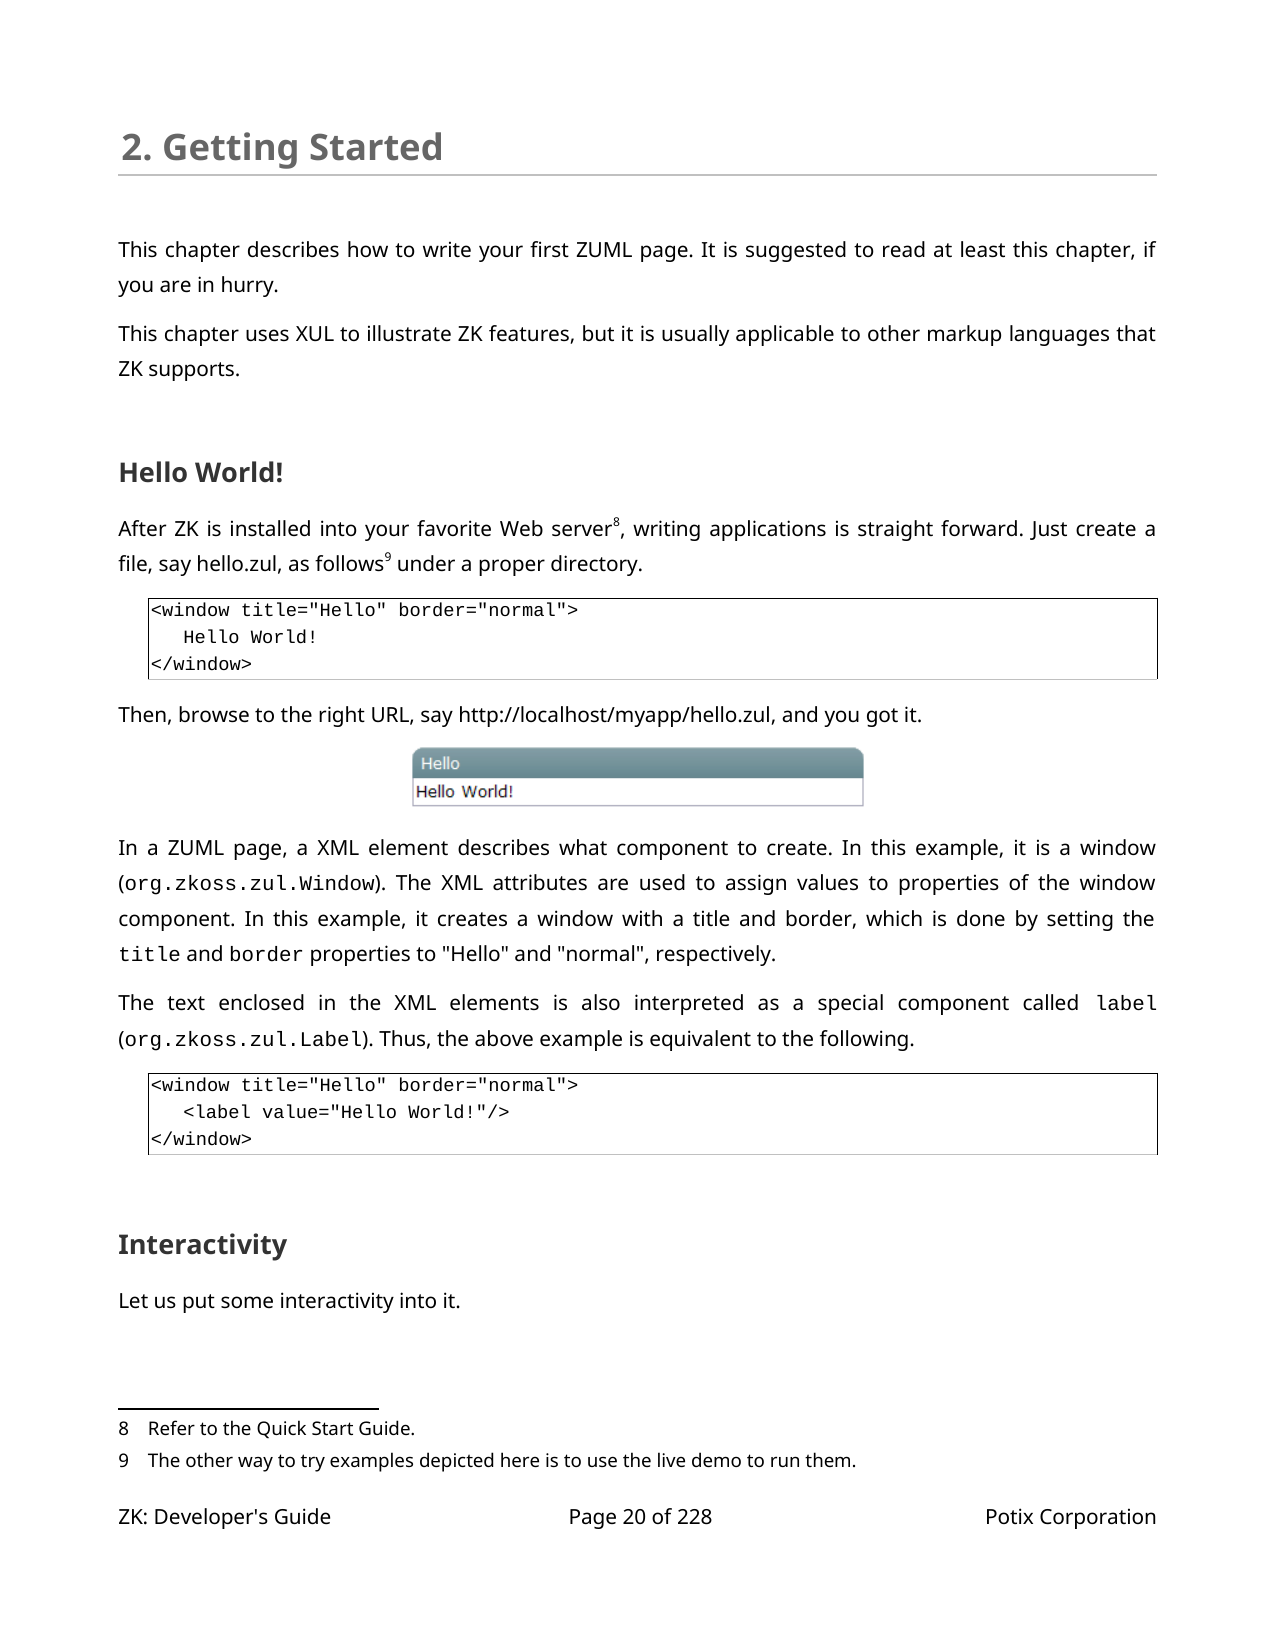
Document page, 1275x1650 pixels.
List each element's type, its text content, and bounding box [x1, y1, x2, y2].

text Let us put some interactivity into it. [118, 1286, 1157, 1314]
text <window title="Hello" border="normal"> [149, 1074, 1157, 1097]
subtitle 2. Getting Started [118, 118, 1157, 174]
subtitle Hello World! [118, 453, 1157, 490]
text The text enclosed in the XML elements is also interpreted as a special component called label (org.zkoss.zul.Label). Thus, the above example is equivalent to the following. [118, 988, 1157, 1052]
text In a ZUML page, a XML element describes what component to create. In this example, it is a window (org.zkoss.zul.Window). The XML attributes are used to assign values to properties of the window component. In this example, it creates a window with a title and border, which is done by setting the title and border properties to "Hello" and "normal", respectively. [118, 749, 1157, 968]
text The other way to try examples depicted here is to use the live demo to run them. [118, 1447, 1157, 1473]
picture [410, 746, 865, 809]
text After ZK is installed into your favorite Web server, writing applications is straight forward. Just create a file, say hello.zul, as follows under a proper directory. [118, 514, 1157, 577]
text Refer to the Quick Start Guide. [118, 1416, 1157, 1441]
subtitle Interactivity [118, 1225, 1157, 1262]
text </window> [149, 1127, 1157, 1154]
text This chapter describes how to write your first ZUML page. It is suggested to read at least this chapter, if you are in hurry. [118, 235, 1157, 298]
text Then, browse to the right URL, say http://localhost/myapp/hello.zul, and you got it. [118, 700, 1157, 728]
text <label value="Hello World!"/> [149, 1100, 1157, 1124]
text </window> [149, 652, 1157, 679]
text Hello World! [149, 625, 1157, 649]
text This chapter uses XUL to illustrate ZK features, but it is usually applicable to other markup languages that ZK supports. [118, 319, 1157, 382]
text <window title="Hello" border="normal"> [149, 599, 1157, 622]
